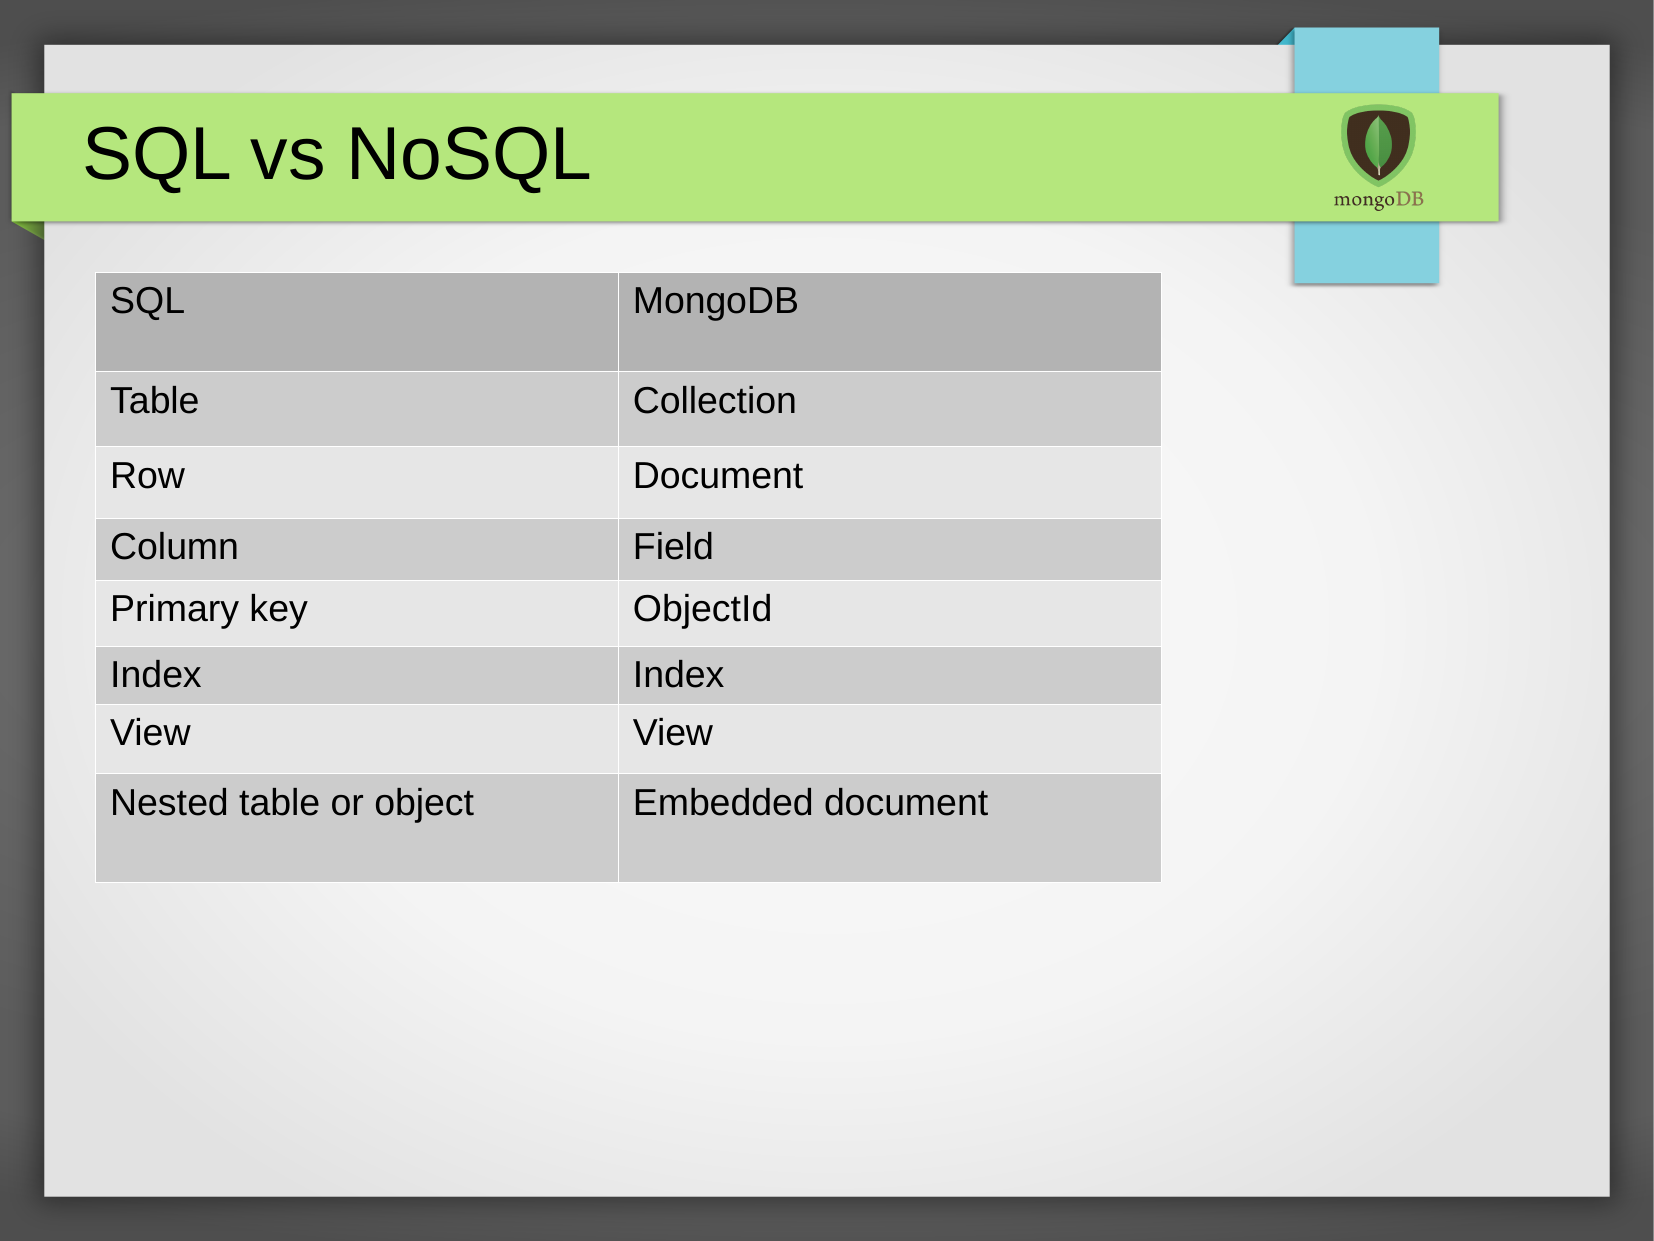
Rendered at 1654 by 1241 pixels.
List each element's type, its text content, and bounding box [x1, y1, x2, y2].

table_cell Nested table or object [96, 774, 618, 882]
table_header MongoDB [619, 273, 1161, 371]
table_header SQL [96, 273, 618, 371]
table_cell ObjectId [619, 581, 1161, 646]
table_cell Embedded document [619, 774, 1161, 882]
picture [0, 0, 1654, 1241]
table_cell Collection [619, 372, 1161, 446]
table_cell Primary key [96, 581, 618, 646]
table_cell Table [96, 372, 618, 446]
table_cell Index [96, 647, 618, 704]
table_cell Column [96, 519, 618, 580]
table_cell View [619, 705, 1161, 773]
title SQL vs NoSQL [82, 94, 1264, 213]
table_cell Field [619, 519, 1161, 580]
table_cell View [96, 705, 618, 773]
table_cell Index [619, 647, 1161, 704]
table_cell Document [619, 447, 1161, 518]
table_cell Row [96, 447, 618, 518]
